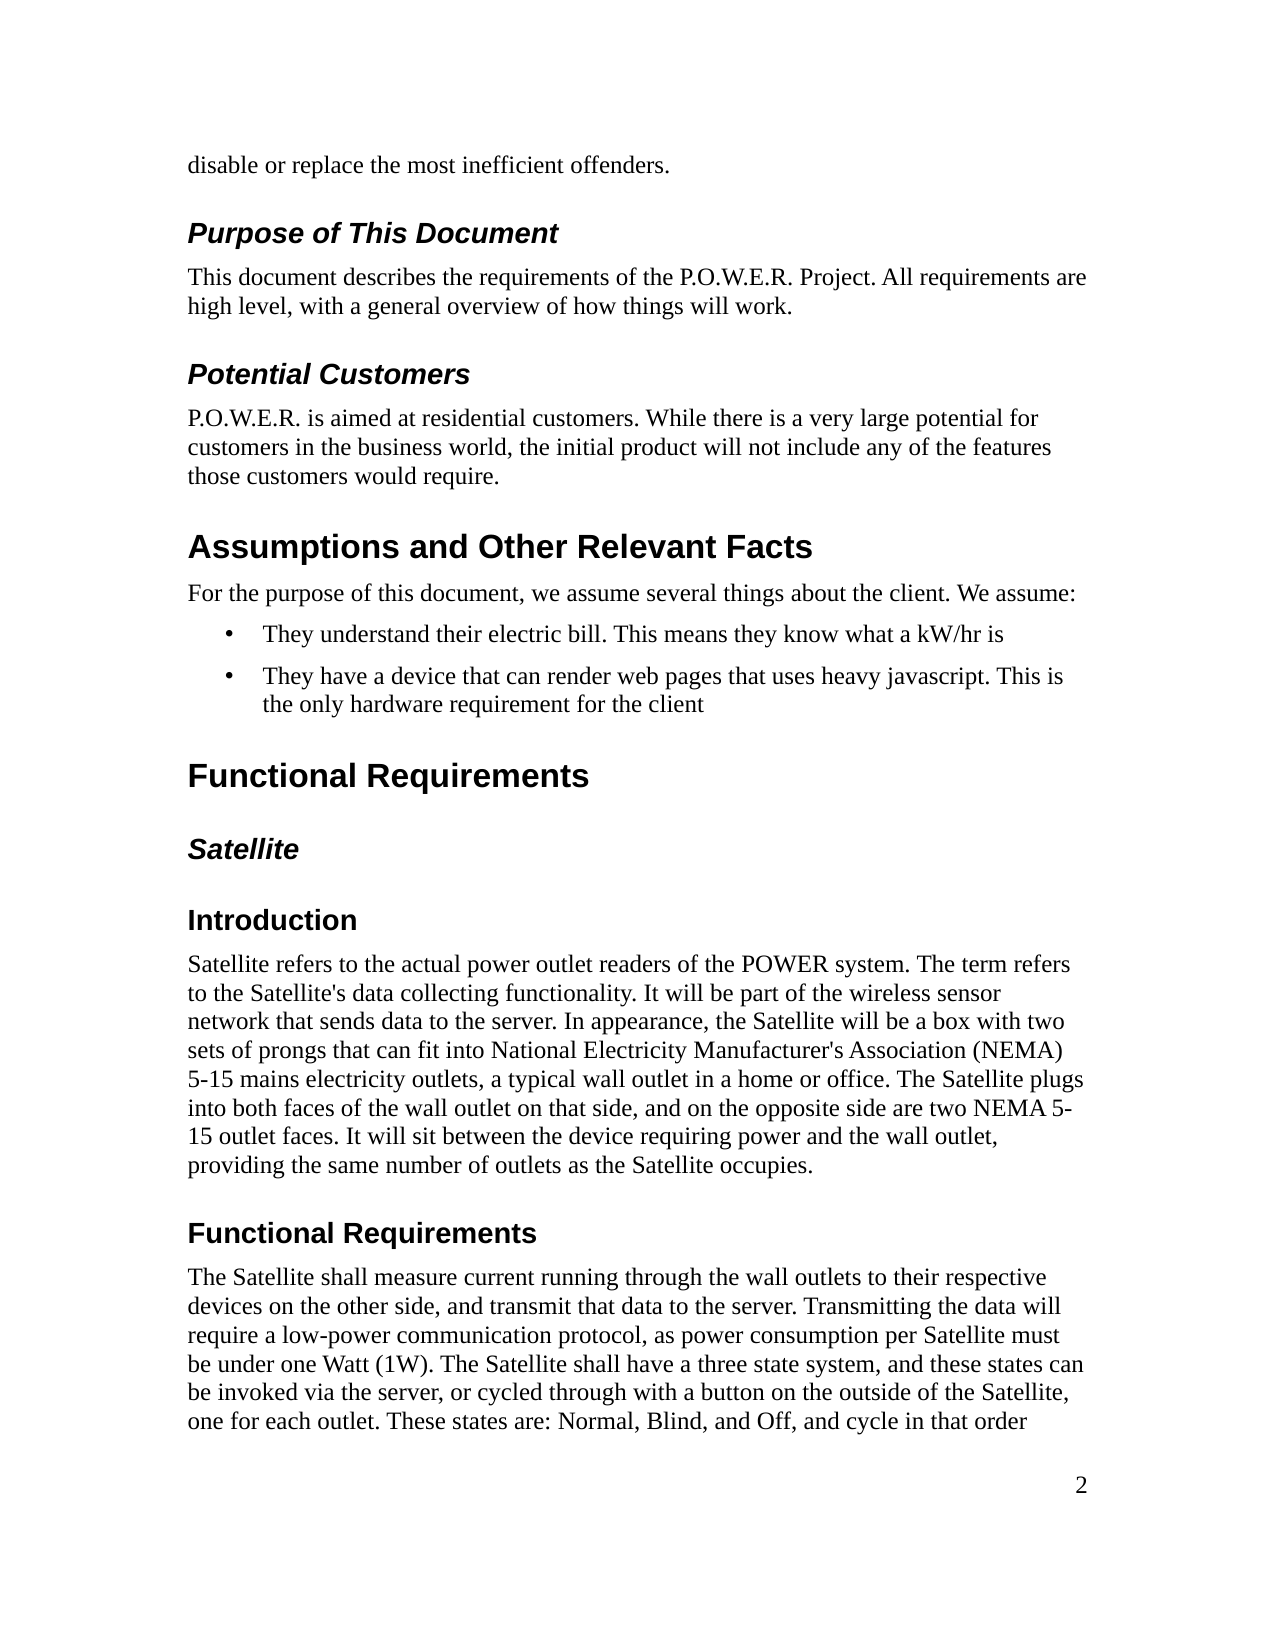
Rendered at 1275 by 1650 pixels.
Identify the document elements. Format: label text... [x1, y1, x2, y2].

text For the purpose of this document, we assume several things about the client. We assume: [187, 578, 1087, 607]
subtitle Potential Customers [187, 357, 1087, 391]
text Satellite refers to the actual power outlet readers of the POWER system. The term refers to the Satellite's data collecting functionality. It will be part of the wireless sensor network that sends data to the server. In appearance, the Satellite will be a box with two sets of prongs that can fit into National Electricity Manufacturer's Association (NEMA) 5-15 mains electricity outlets, a typical wall outlet in a home or office. The Satellite plugs into both faces of the wall outlet on that side, and on the opposite side are two NEMA 5-15 outlet faces. It will sit between the device requiring power and the wall outlet, providing the same number of outlets as the Satellite occupies. [187, 949, 1087, 1179]
subtitle Assumptions and Other Relevant Facts [187, 527, 1087, 566]
text disable or replace the most inefficient offenders. [187, 150, 1087, 179]
subtitle Satellite [187, 832, 1087, 865]
subtitle Purpose of This Document [187, 216, 1087, 250]
subtitle Functional Requirements [187, 756, 1087, 794]
text This document describes the requirements of the P.O.W.E.R. Project. All requirements are high level, with a general overview of how things will work. [187, 262, 1087, 320]
subtitle Introduction [187, 903, 1087, 936]
list They have a device that can render web pages that uses heavy javascript. This is the only hardware requirement for the client [225, 661, 1087, 718]
text P.O.W.E.R. is aimed at residential customers. While there is a very large potential for customers in the business world, the initial product will not include any of the features those customers would require. [187, 403, 1087, 489]
subtitle Functional Requirements [187, 1216, 1087, 1250]
list They understand their electric bill. This means they know what a kW/hr is [225, 619, 1087, 648]
text The Satellite shall measure current running through the wall outlets to their respective devices on the other side, and transmit that data to the server. Transmitting the data will require a low-power communication protocol, as power consumption per Satellite must be under one Watt (1W). The Satellite shall have a three state system, and these states can be invoked via the server, or cycled through with a button on the outside of the Satellite, one for each outlet. These states are: Normal, Blind, and Off, and cycle in that order [187, 1262, 1087, 1435]
